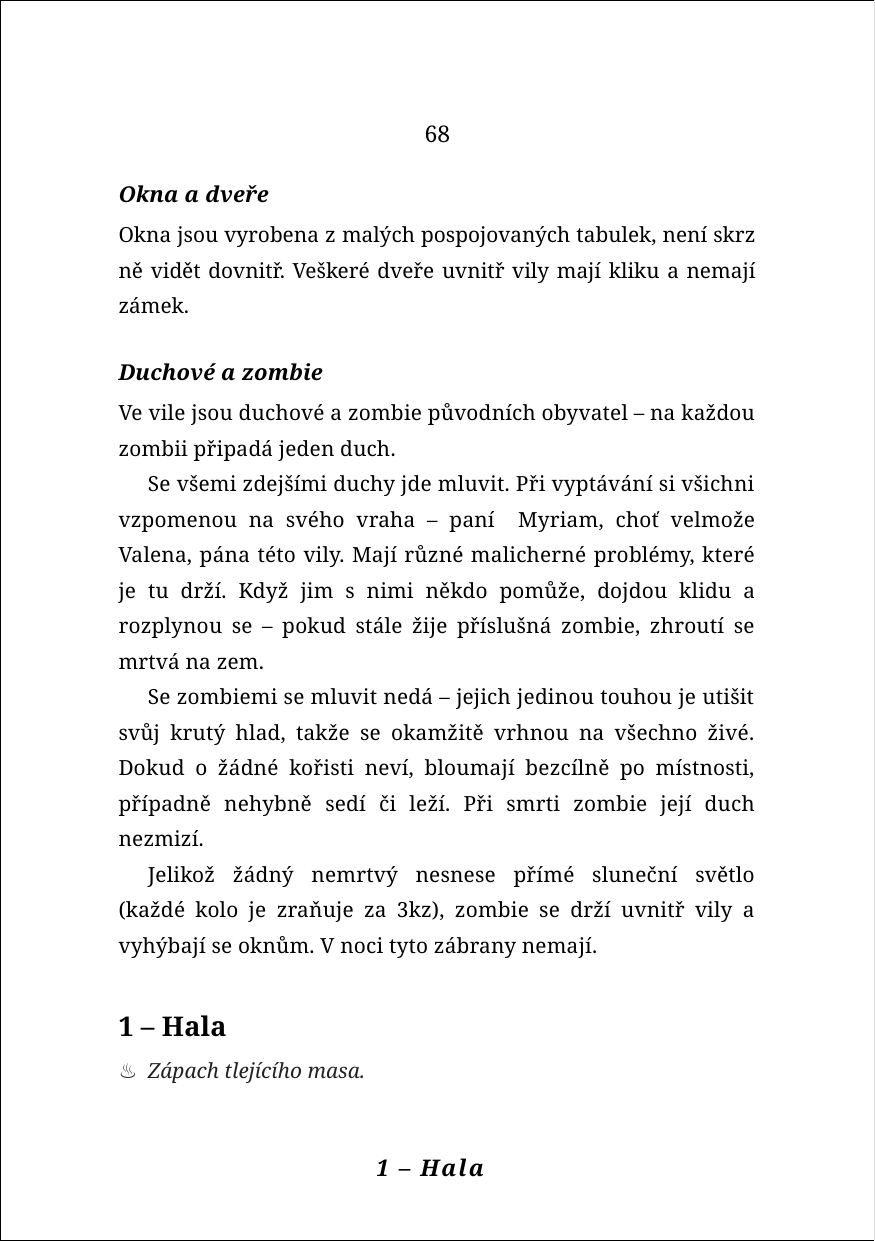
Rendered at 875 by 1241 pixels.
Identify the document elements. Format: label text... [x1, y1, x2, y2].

text ♨ Zápach tlejícího masa. [118, 1056, 756, 1085]
subtitle 1 – Hala [118, 1008, 756, 1045]
text Okna jsou vyrobena z malých pospojovaných tabulek, není skrz ně vidět dovnitř. Veškeré dveře uvnitř vily mají kliku a nemají zámek. [118, 221, 756, 320]
subtitle Okna a dveře [118, 179, 756, 209]
subtitle Duchové a zombie [118, 357, 756, 386]
text Ve vile jsou duchové a zombie původních obyvatel – na každou zombii připadá jeden duch. Se všemi zdejšími duchy jde mluvit. Při vyptávání si všichni vzpomenou na svého vraha – paní Myriam, choť velmože Valena, pána této vily. Mají různé malicherné problémy, které je tu drží. Když jim s nimi někdo pomůže, dojdou klidu a rozplynou se – pokud stále žije příslušná zombie, zhroutí se mrtvá na zem. Se zombiemi se mluvit nedá – jejich jedinou touhou je utišit svůj krutý hlad, takže se okamžitě vrhnou na všechno živé. Dokud o žádné kořisti neví, bloumají bezcílně po místnosti, případně nehybně sedí či leží. Při smrti zombie její duch nezmizí. Jelikož žádný nemrtvý nesnese přímé sluneční světlo (každé kolo je zraňuje za 3kz), zombie se drží uvnitř vily a vyhýbají se oknům. V noci tyto zábrany nemají. [118, 398, 756, 959]
